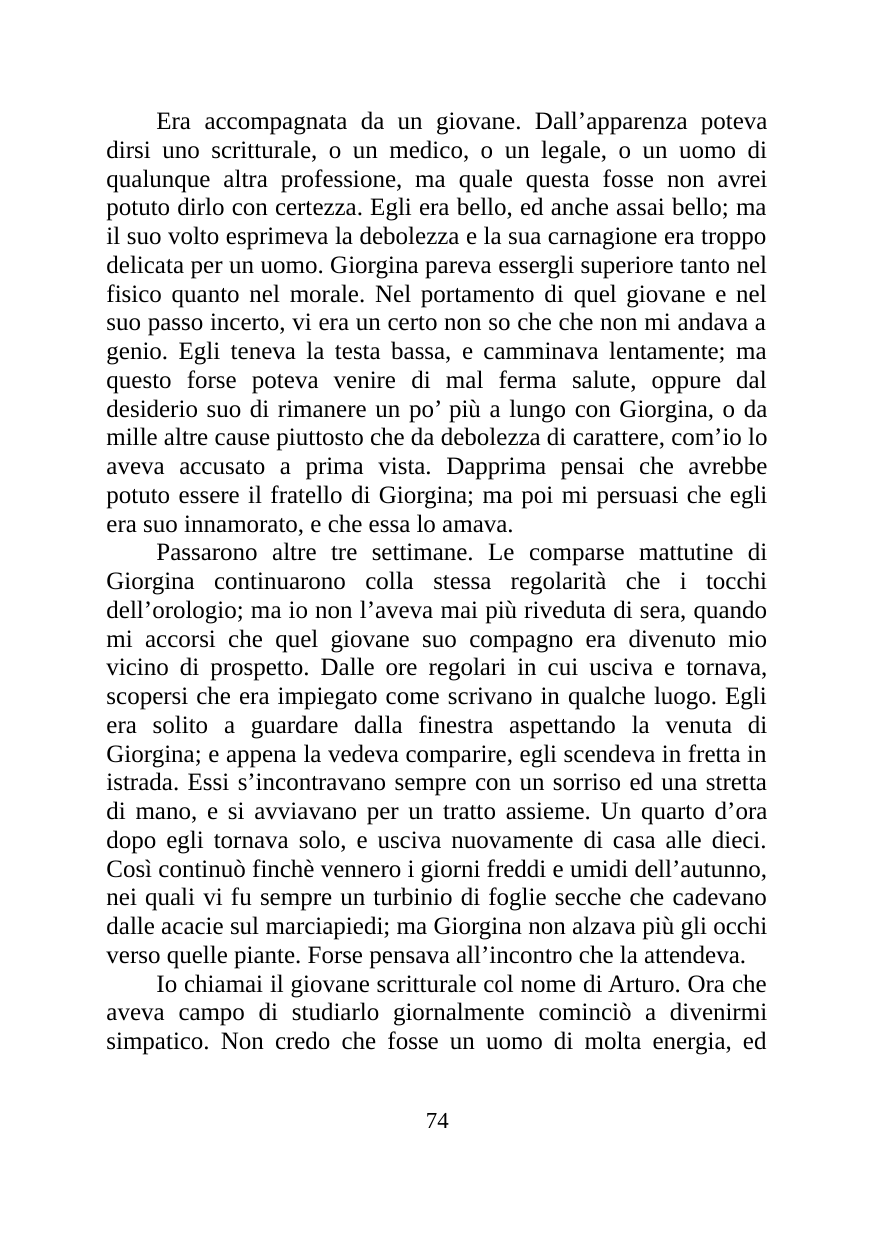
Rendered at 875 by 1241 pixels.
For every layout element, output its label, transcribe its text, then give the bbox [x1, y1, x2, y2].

text Passarono altre tre settimane. Le comparse mattutine di Giorgina continuarono colla stessa regolarità che i tocchi dell’orologio; ma io non l’aveva mai più riveduta di sera, quando mi accorsi che quel giovane suo compagno era divenuto mio vicino di prospetto. Dalle ore regolari in cui usciva e tornava, scopersi che era impiegato come scrivano in qualche luogo. Egli era solito a guardare dalla finestra aspettando la venuta di Giorgina; e appena la vedeva comparire, egli scendeva in fretta in istrada. Essi s’incontravano sempre con un sorriso ed una stretta di mano, e si avviavano per un tratto assieme. Un quarto d’ora dopo egli tornava solo, e usciva nuovamente di casa alle dieci. Così continuò finchè vennero i giorni freddi e umidi dell’autunno, nei quali vi fu sempre un turbinio di foglie secche che cadevano dalle acacie sul marciapiedi; ma Giorgina non alzava più gli occhi verso quelle piante. Forse pensava all’incontro che la attendeva. [106, 537, 768, 969]
text Io chiamai il giovane scritturale col nome di Arturo. Ora che aveva campo di studiarlo giornalmente cominciò a divenirmi simpatico. Non credo che fosse un uomo di molta energia, ed [106, 969, 768, 1055]
text Era accompagnata da un giovane. Dall’apparenza poteva dirsi uno scritturale, o un medico, o un legale, o un uomo di qualunque altra professione, ma quale questa fosse non avrei potuto dirlo con certezza. Egli era bello, ed anche assai bello; ma il suo volto esprimeva la debolezza e la sua carnagione era troppo delicata per un uomo. Giorgina pareva essergli superiore tanto nel fisico quanto nel morale. Nel portamento di quel giovane e nel suo passo incerto, vi era un certo non so che che non mi andava a genio. Egli teneva la testa bassa, e camminava lentamente; ma questo forse poteva venire di mal ferma salute, oppure dal desiderio suo di rimanere un po’ più a lungo con Giorgina, o da mille altre cause piuttosto che da debolezza di carattere, com’io lo aveva accusato a prima vista. Dapprima pensai che avrebbe potuto essere il fratello di Giorgina; ma poi mi persuasi che egli era suo innamorato, e che essa lo amava. [106, 106, 768, 537]
